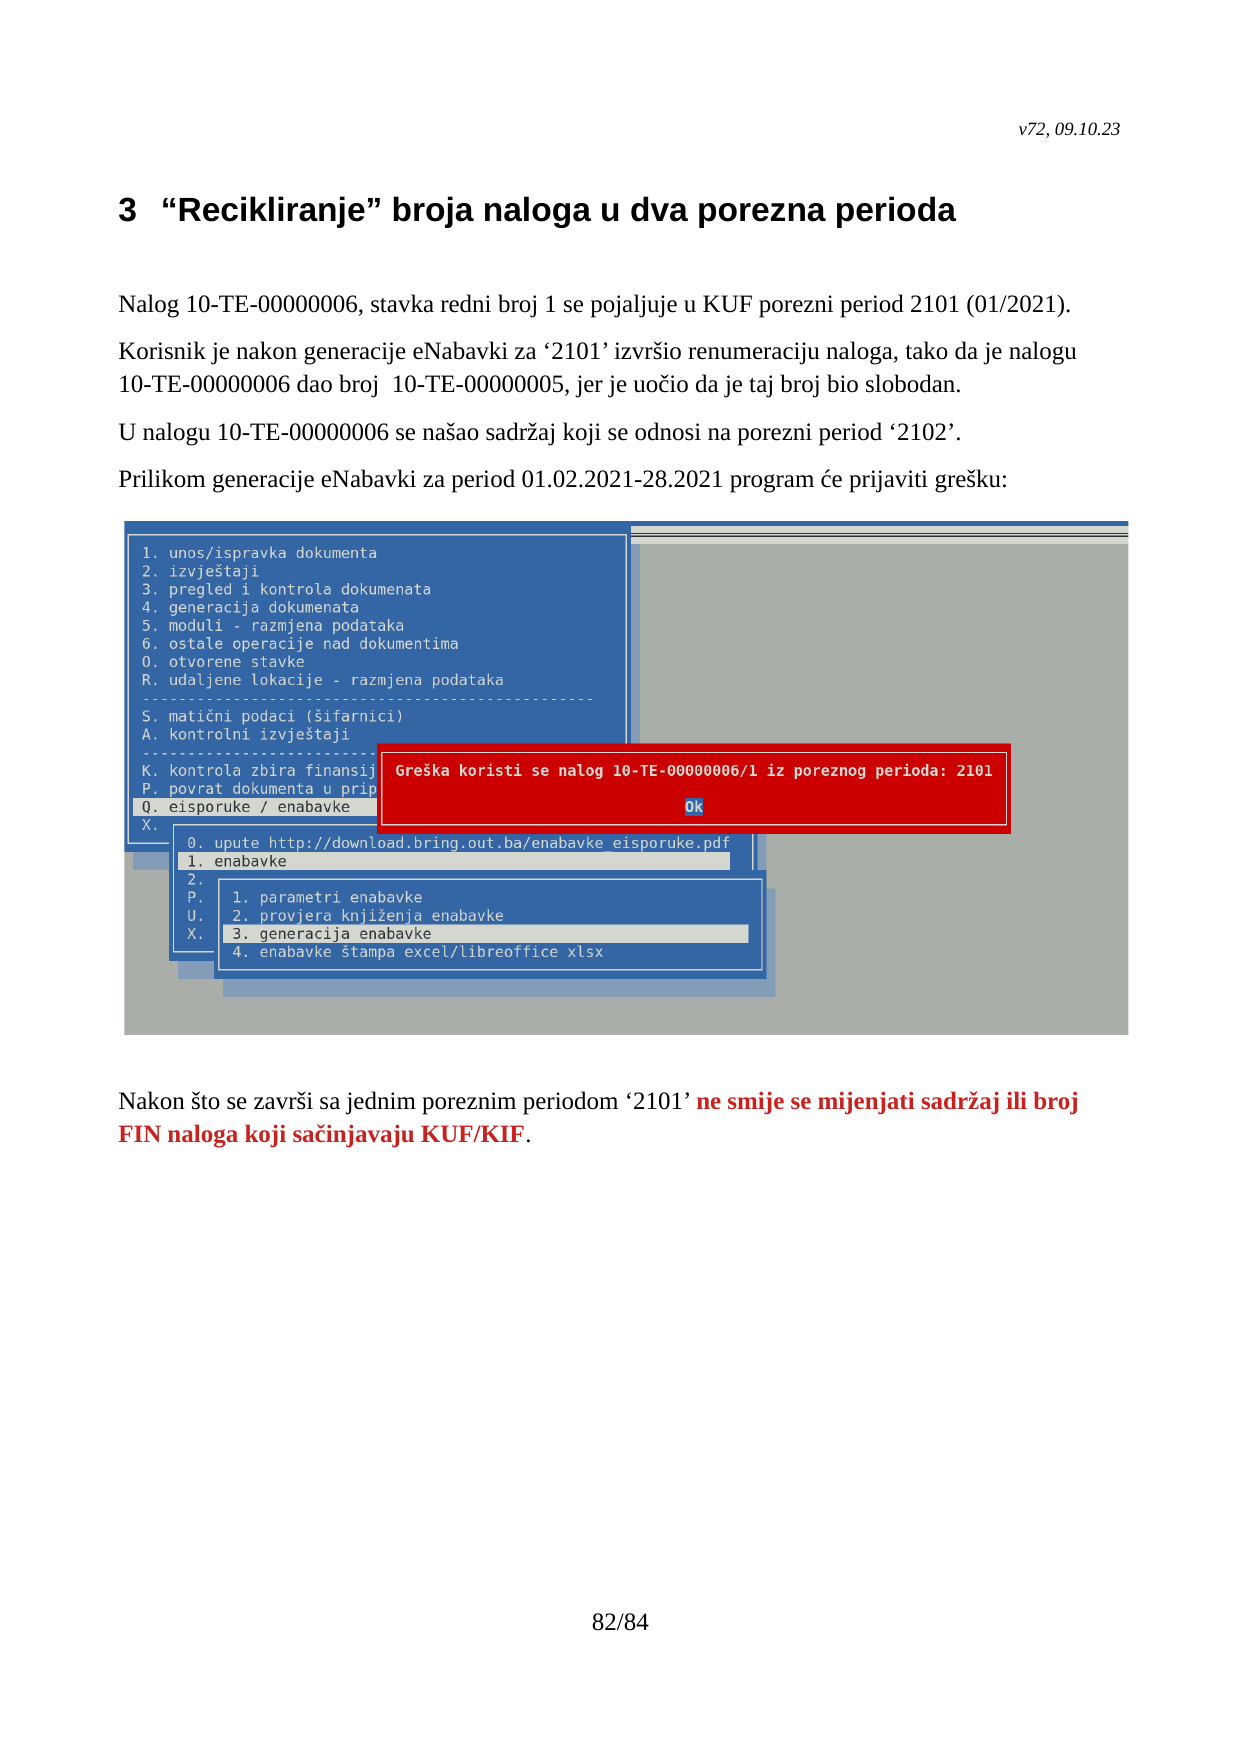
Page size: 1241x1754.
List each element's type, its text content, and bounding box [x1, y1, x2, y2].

text Nakon što se završi sa jednim poreznim periodom ‘2101’ ne smije se mijenjati sadržaj ili broj FIN naloga koji sačinjavaju KUF/KIF. [118, 1086, 1122, 1148]
text Nalog 10-TE-00000006, stavka redni broj 1 se pojaljuje u KUF porezni period 2101 (01/2021). [118, 289, 1122, 317]
picture [124, 521, 1129, 1035]
subtitle “Recikliranje” broja naloga u dva porezna perioda [118, 190, 1122, 229]
text Prilikom generacije eNabavki za period 01.02.2021-28.2021 program će prijaviti grešku: [118, 464, 1122, 493]
text U nalogu 10-TE-00000006 se našao sadržaj koji se odnosi na porezni period ‘2102’. [118, 417, 1122, 446]
text Korisnik je nakon generacije eNabavki za ‘2101’ izvršio renumeraciju naloga, tako da je nalogu 10-TE-00000006 dao broj 10-TE-00000005, jer je uočio da je taj broj bio slobodan. [118, 336, 1122, 398]
